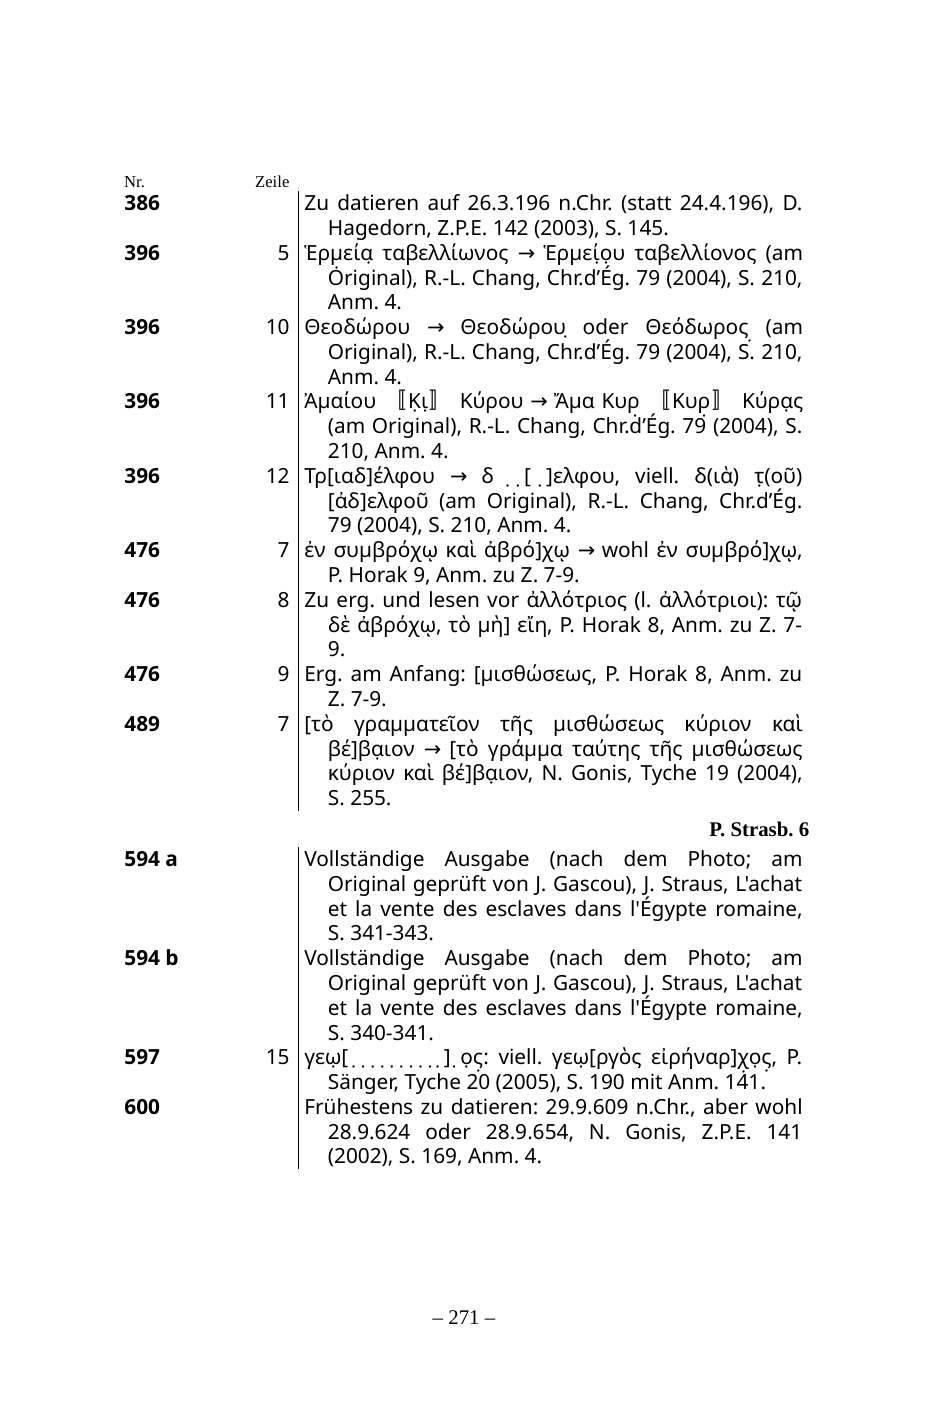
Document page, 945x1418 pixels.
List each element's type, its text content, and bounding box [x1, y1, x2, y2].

table_header Vollständige Ausgabe (nach dem Photo; am Original geprüft von J. Gascou), J. Straus, L'achat et la vente des esclaves dans l'Égypte romaine, S. 341-343. [299, 847, 809, 946]
table_cell 489 [118, 711, 207, 811]
table_cell 594 b [118, 946, 207, 1045]
table_cell 386 [118, 191, 207, 240]
table_cell Frühestens zu datieren: 29.9.609 n.Chr., aber wohl 28.9.624 oder 28.9.654, N. Gonis, Z.P.E. 141 (2002), S. 169, Anm. 4. [299, 1095, 809, 1169]
table_cell Ἀμαίου 〚Κ̣ι̣〛 Κύρου → Ἄμα Κυρ̣ 〚Κυρ̣〛 Κύρα̣ς (am Original), R.-L. Chang, Chr.d’Ég. 79 (2004), S. 210, Anm. 4. [299, 389, 809, 463]
table_cell Τρ[ιαδ]έλφου → δ ̣ ̣[ ̣]ελφου, viell. δ(ιὰ) τ̣(οῦ) [ἀδ]ελφοῦ (am Original), R.-L. Chang, Chr.d’Ég. 79 (2004), S. 210, Anm. 4. [299, 464, 809, 538]
table_cell 15 [207, 1045, 298, 1094]
table_cell 597 [118, 1045, 207, 1094]
table_cell γεω̣[ ̣ ̣ ̣ ̣ ̣ ̣ ̣ ̣ ̣ ̣] ̣ο̣ς̣: viell. γεω̣[ργὸς εἰρήναρ]χ̣ο̣ς̣, P. Sänger, Tyche 20 (2005), S. 190 mit Anm. 141. [299, 1045, 809, 1094]
table_cell [207, 191, 298, 240]
table_cell 396 [118, 240, 207, 315]
table_cell 396 [118, 315, 207, 389]
table_cell 476 [118, 538, 207, 587]
table_cell 396 [118, 464, 207, 538]
table_cell 476 [118, 662, 207, 711]
table_cell Zu erg. und lesen vor ἀλλότριος (l. ἀλλότριοι): τῷ δὲ ἀβρόχῳ, τὸ μὴ] εἴη, P. Horak 8, Anm. zu Z. 7-9. [299, 588, 809, 662]
table_cell Erg. am Anfang: [μισθώσεως, P. Horak 8, Anm. zu Z. 7-9. [299, 662, 809, 711]
table_cell Ἑρμ̣εία̣ ταβελλίωνος → Ἑρμεί̣ο̣υ ταβελλίονος (am Original), R.-L. Chang, Chr.d’Ég. 79 (2004), S. 210, Anm. 4. [299, 240, 809, 315]
table_cell [207, 1095, 298, 1169]
table_cell 600 [118, 1095, 207, 1169]
table_cell 476 [118, 588, 207, 662]
table_cell Θεοδώρου → Θεοδώρου̣ oder Θεόδωρος̣ (am Original), R.-L. Chang, Chr.d’Ég. 79 (2004), S. 210, Anm. 4. [299, 315, 809, 389]
table_cell 12 [207, 464, 298, 538]
table_cell [207, 946, 298, 1045]
table_cell 8 [207, 588, 298, 662]
table_cell 5 [207, 240, 298, 315]
table_cell 7 [207, 538, 298, 587]
table_cell 9 [207, 662, 298, 711]
subtitle P. Strasb. 6 [118, 817, 809, 841]
table_cell Vollständige Ausgabe (nach dem Photo; am Original geprüft von J. Gascou), J. Straus, L'achat et la vente des esclaves dans l'Égypte romaine, S. 340-341. [299, 946, 809, 1045]
table_cell 7 [207, 711, 298, 811]
table_cell [τὸ γραμματεῖον τῆς μισθώσεως κύριον καὶ βέ]βα̣ιον → [τὸ γράμμα ταύτης τῆς μισθώσεως κύριον καὶ βέ]βα̣ιον, N. Gonis, Tyche 19 (2004), S. 255. [299, 711, 809, 811]
table_cell 396 [118, 389, 207, 463]
table_header [207, 847, 298, 946]
table_header 594 a [118, 847, 207, 946]
table_cell Zu datieren auf 26.3.196 n.Chr. (statt 24.4.196), D. Hagedorn, Z.P.E. 142 (2003), S. 145. [299, 191, 809, 240]
table_cell ἐν συμβρόχῳ καὶ ἀβρό]χῳ → wohl ἐν συμβρό]χῳ, P. Horak 9, Anm. zu Z. 7-9. [299, 538, 809, 587]
table_cell 11 [207, 389, 298, 463]
table_cell 10 [207, 315, 298, 389]
